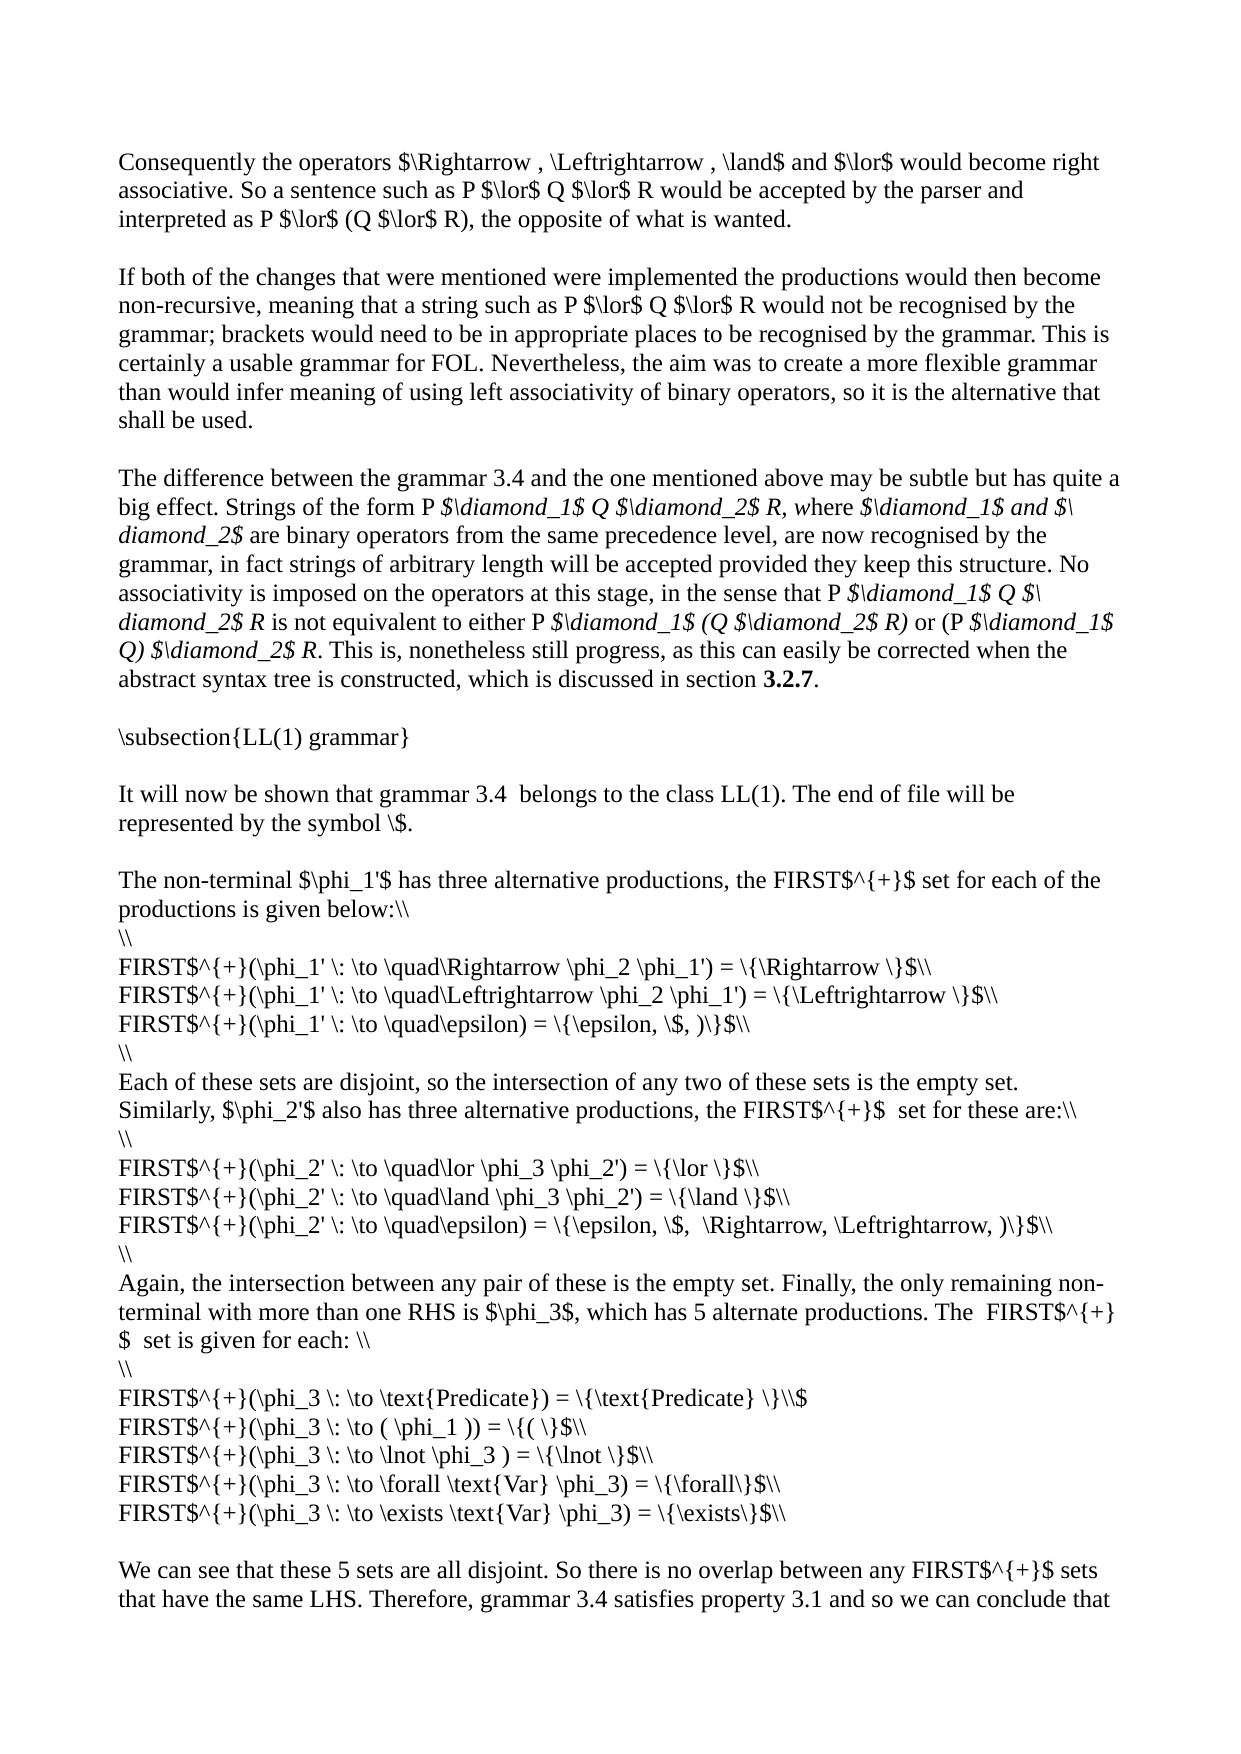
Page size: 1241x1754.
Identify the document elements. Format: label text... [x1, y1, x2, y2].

text \\ [118, 1354, 1122, 1383]
text If both of the changes that were mentioned were implemented the productions would then become non-recursive, meaning that a string such as P $\lor$ Q $\lor$ R would not be recognised by the grammar; brackets would need to be in appropriate places to be recognised by the grammar. This is certainly a usable grammar for FOL. Nevertheless, the aim was to create a more flexible grammar than would infer meaning of using left associativity of binary operators, so it is the alternative that shall be used. [118, 262, 1122, 434]
text It will now be shown that grammar 3.4 belongs to the class LL(1). The end of file will be represented by the symbol \$. [118, 779, 1122, 837]
text \\ [118, 1038, 1122, 1067]
text The difference between the grammar 3.4 and the one mentioned above may be subtle but has quite a big effect. Strings of the form P $\diamond_1$ Q $\diamond_2$ R, where $\diamond_1$ and $\diamond_2$ are binary operators from the same precedence level, are now recognised by the grammar, in fact strings of arbitrary length will be accepted provided they keep this structure. No associativity is imposed on the operators at this stage, in the sense that P $\diamond_1$ Q $\diamond_2$ R is not equivalent to either P $\diamond_1$ (Q $\diamond_2$ R) or (P $\diamond_1$ Q) $\diamond_2$ R. This is, nonetheless still progress, as this can easily be corrected when the abstract syntax tree is constructed, which is discussed in section 3.2.7. [118, 463, 1122, 693]
text The non-terminal $\phi_1'$ has three alternative productions, the FIRST$^{+}$ set for each of the productions is given below:\\ [118, 866, 1122, 923]
text FIRST$^{+}(\phi_1' \: \to \quad\Rightarrow \phi_2 \phi_1') = \{\Rightarrow \}$\\ [118, 952, 1122, 981]
text \\ [118, 1239, 1122, 1268]
text FIRST$^{+}(\phi_3 \: \to \lnot \phi_3 ) = \{\lnot \}$\\ [118, 1441, 1122, 1469]
text FIRST$^{+}(\phi_2' \: \to \quad\land \phi_3 \phi_2') = \{\land \}$\\ [118, 1182, 1122, 1211]
text Again, the intersection between any pair of these is the empty set. Finally, the only remaining non-terminal with more than one RHS is $\phi_3$, which has 5 alternate productions. The FIRST$^{+}$ set is given for each: \\ [118, 1268, 1122, 1354]
text FIRST$^{+}(\phi_2' \: \to \quad\lor \phi_3 \phi_2') = \{\lor \}$\\ [118, 1153, 1122, 1182]
text FIRST$^{+}(\phi_1' \: \to \quad\epsilon) = \{\epsilon, \$, )\}$\\ [118, 1009, 1122, 1038]
text FIRST$^{+}(\phi_2' \: \to \quad\epsilon) = \{\epsilon, \$, \Rightarrow, \Leftrightarrow, )\}$\\ [118, 1211, 1122, 1239]
text We can see that these 5 sets are all disjoint. So there is no overlap between any FIRST$^{+}$ sets that have the same LHS. Therefore, grammar 3.4 satisfies property 3.1 and so we can conclude that [118, 1556, 1122, 1613]
text FIRST$^{+}(\phi_3 \: \to \exists \text{Var} \phi_3) = \{\exists\}$\\ [118, 1498, 1122, 1527]
text \\ [118, 1124, 1122, 1153]
text \subsection{LL(1) grammar} [118, 722, 1122, 751]
text FIRST$^{+}(\phi_1' \: \to \quad\Leftrightarrow \phi_2 \phi_1') = \{\Leftrightarrow \}$\\ [118, 981, 1122, 1009]
text Each of these sets are disjoint, so the intersection of any two of these sets is the empty set. Similarly, $\phi_2'$ also has three alternative productions, the FIRST$^{+}$ set for these are:\\ [118, 1067, 1122, 1124]
text FIRST$^{+}(\phi_3 \: \to \forall \text{Var} \phi_3) = \{\forall\}$\\ [118, 1469, 1122, 1498]
text \\ [118, 923, 1122, 952]
text FIRST$^{+}(\phi_3 \: \to \text{Predicate}) = \{\text{Predicate} \}\\$ [118, 1383, 1122, 1412]
text FIRST$^{+}(\phi_3 \: \to ( \phi_1 )) = \{( \}$\\ [118, 1412, 1122, 1441]
text Consequently the operators $\Rightarrow , \Leftrightarrow , \land$ and $\lor$ would become right associative. So a sentence such as P $\lor$ Q $\lor$ R would be accepted by the parser and interpreted as P $\lor$ (Q $\lor$ R), the opposite of what is wanted. [118, 147, 1122, 233]
